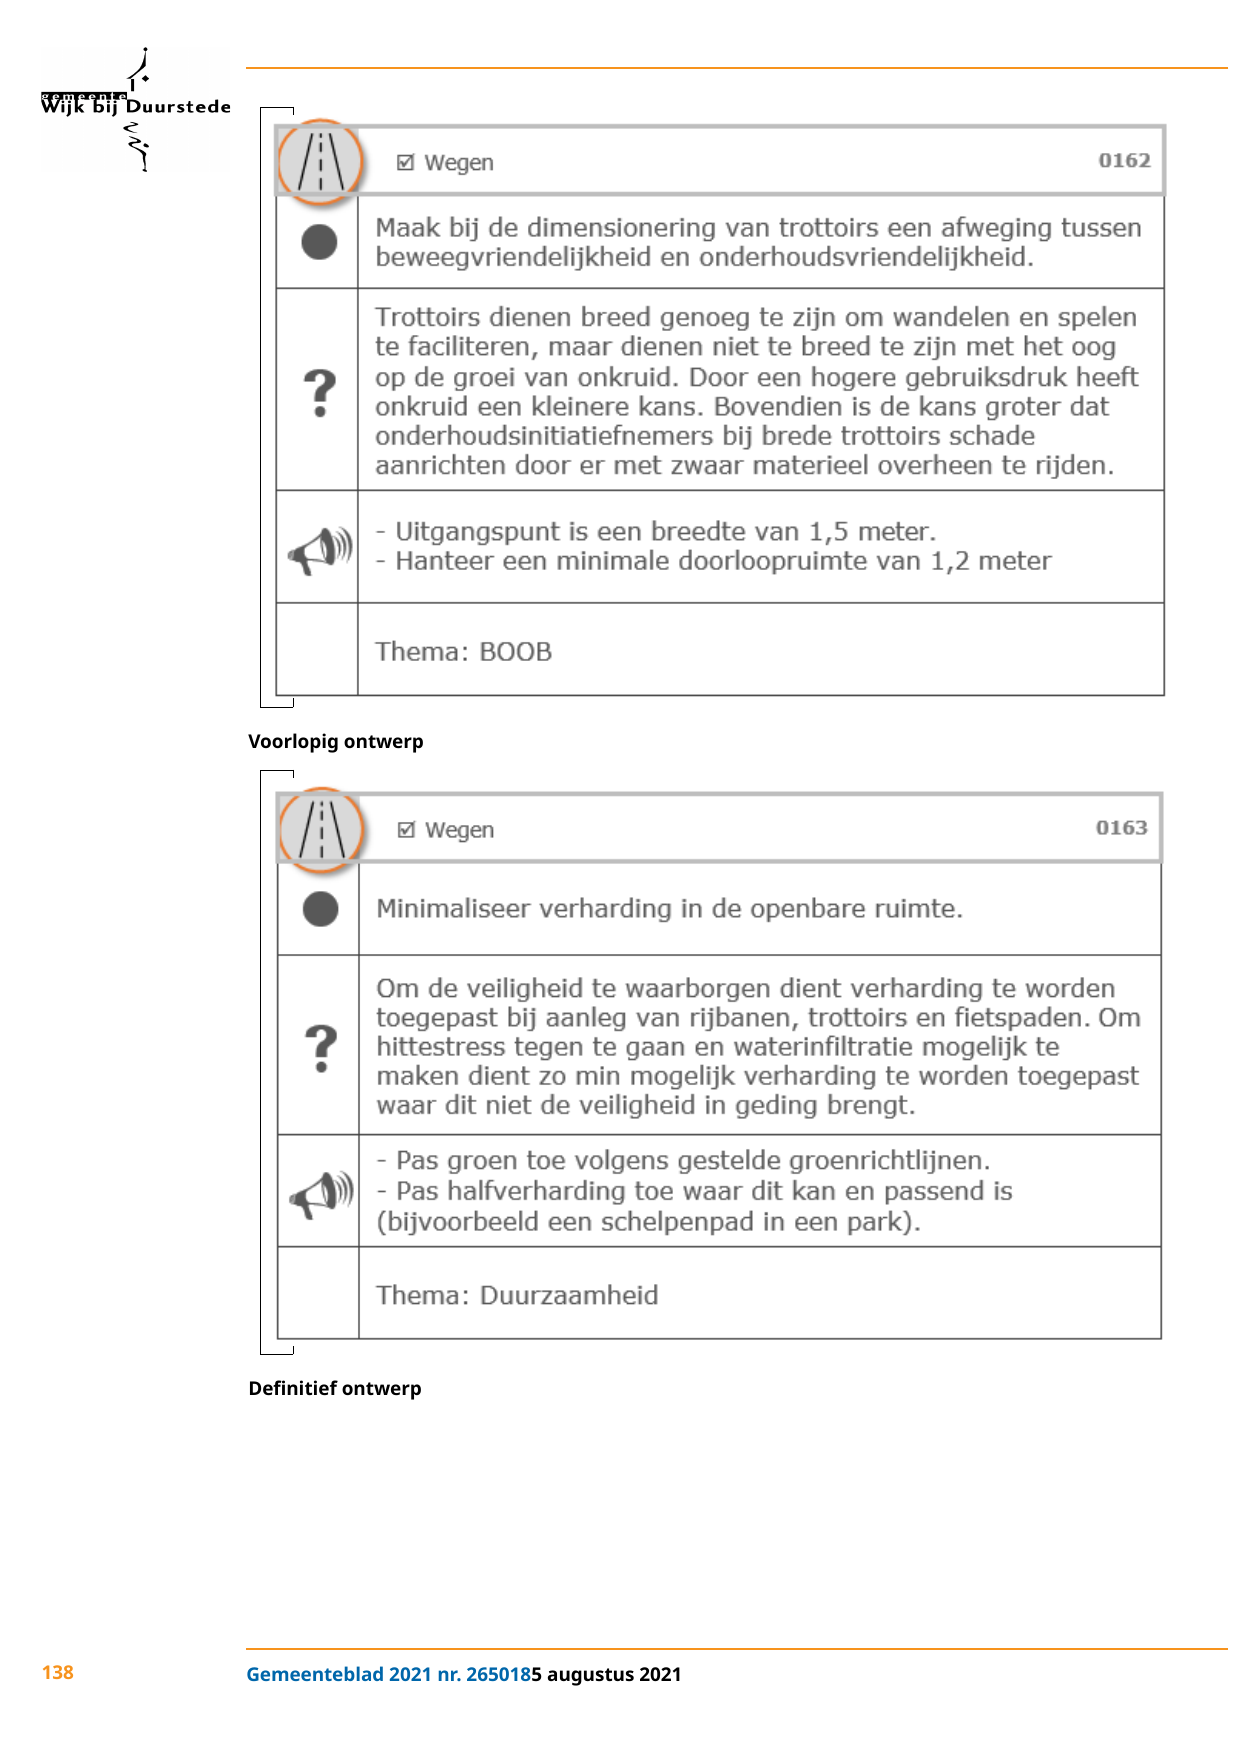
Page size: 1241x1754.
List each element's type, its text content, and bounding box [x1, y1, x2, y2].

picture [41, 47, 231, 172]
picture [268, 778, 1173, 1346]
text Definitief ontwerp [248, 1376, 1152, 1401]
picture [268, 115, 1173, 698]
text Voorlopig ontwerp [248, 728, 1152, 754]
